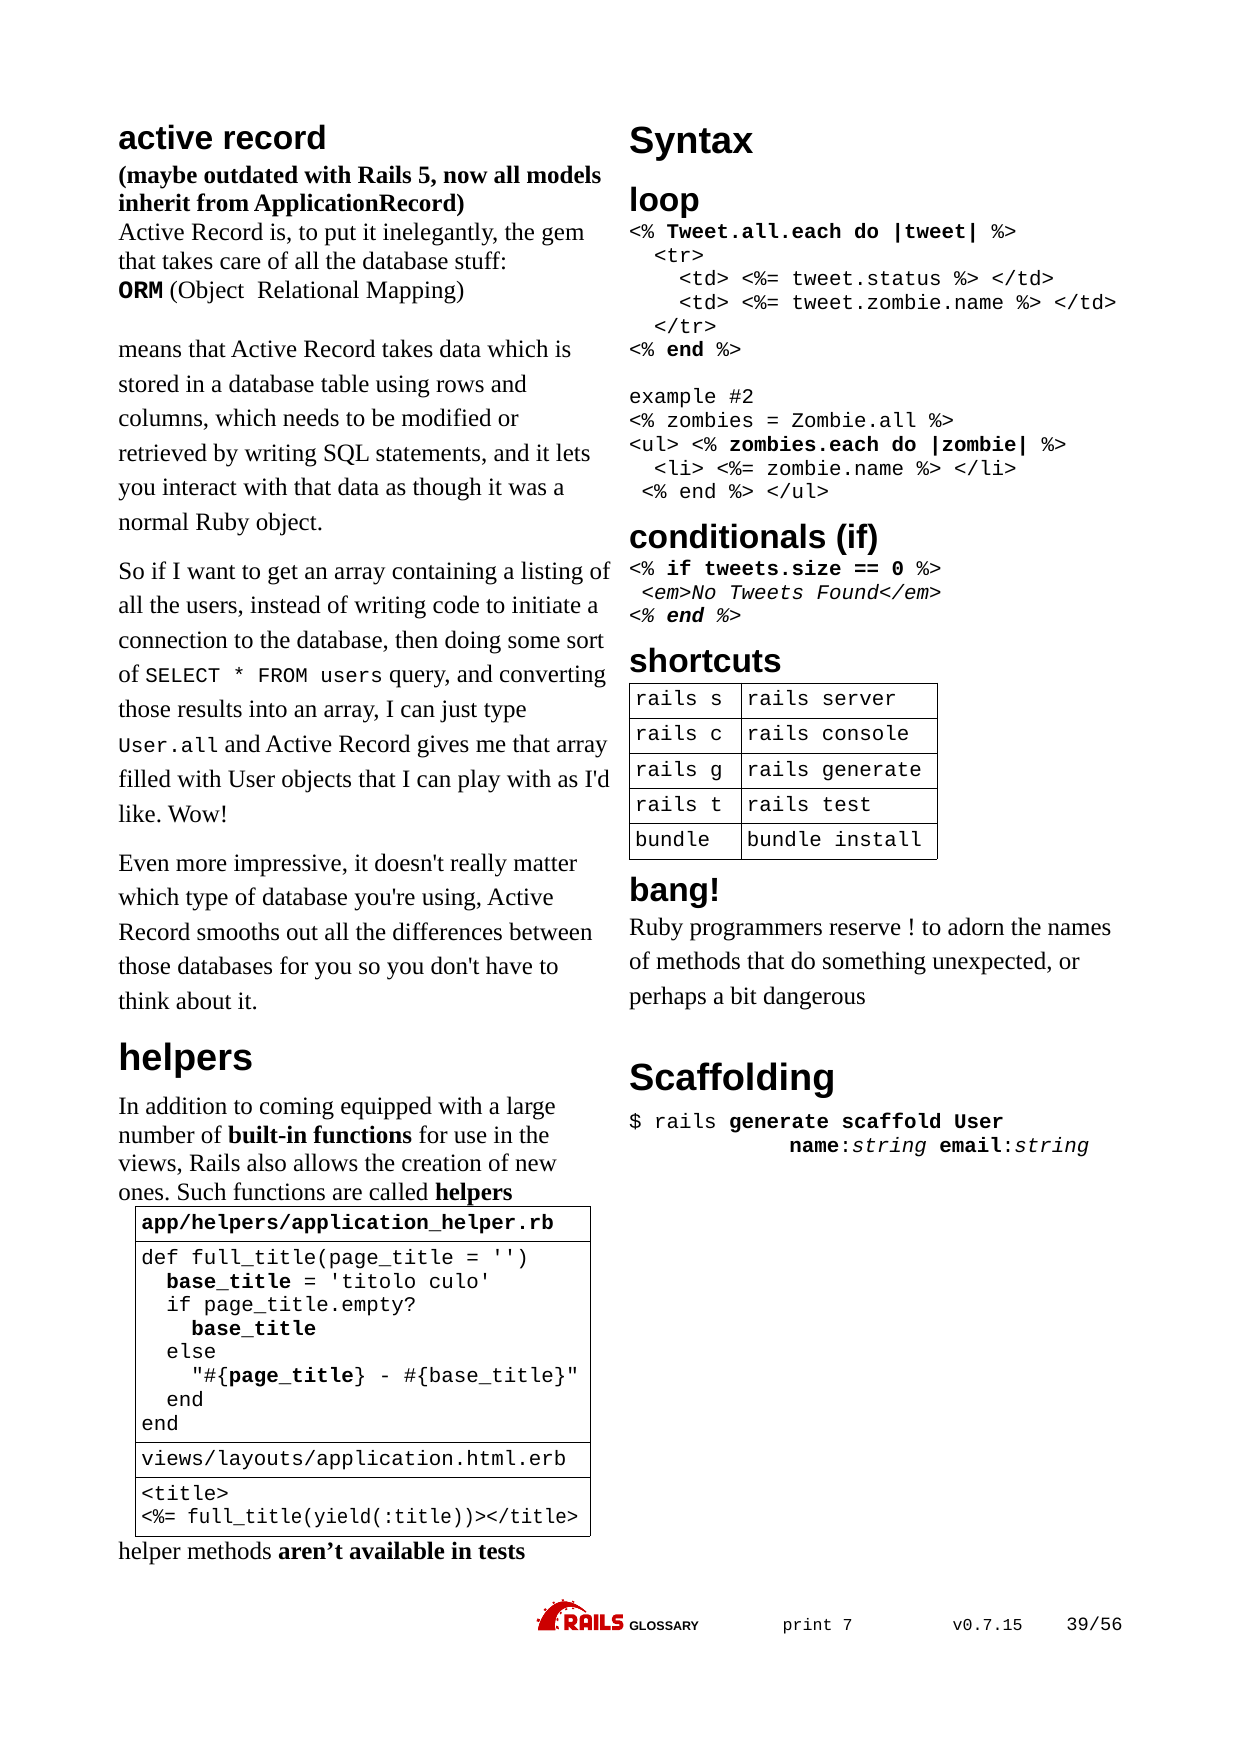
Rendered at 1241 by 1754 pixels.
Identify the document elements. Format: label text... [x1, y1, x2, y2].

text (maybe outdated with Rails 5, now all models inherit from ApplicationRecord) [118, 160, 611, 217]
table_cell <title> <%= full_title(yield(:title))></title> [136, 1478, 590, 1536]
table_header rails server [742, 684, 937, 718]
text In addition to coming equipped with a large number of built-in functions for use in the views, Rails also allows the creation of new ones. Such functions are called helpers [118, 1091, 611, 1206]
text <td> <%= tweet.zombie.name %> </td> [629, 292, 1122, 316]
text <td> <%= tweet.status %> </td> [629, 268, 1122, 292]
text name:string email:string [629, 1135, 1122, 1158]
table_cell rails c [630, 719, 741, 753]
subtitle Scaffolding [629, 1055, 1122, 1098]
table_header rails s [630, 684, 741, 718]
text Even more impressive, it doesn't really matter which type of database you're using, Active Record smooths out all the differences between those databases for you so you don't have to think about it. [118, 848, 611, 1014]
text <em>No Tweets Found</em> [629, 582, 1122, 605]
text helper methods aren’t available in tests [118, 1536, 611, 1565]
text ORM (Object Relational Mapping) [118, 275, 611, 306]
table_cell def full_title(page_title = '') base_title = 'titolo culo' if page_title.empty? base_title else "#{page_title} - #{base_title}" end end [136, 1242, 590, 1442]
text <% end %> [629, 605, 1122, 629]
table_cell rails test [742, 789, 937, 823]
table_cell views/layouts/application.html.erb [136, 1443, 590, 1477]
text <ul> <% zombies.each do |zombie| %> [629, 434, 1122, 457]
table_cell rails generate [742, 754, 937, 788]
subtitle helpers [118, 1035, 611, 1078]
subtitle bang! [629, 870, 1122, 909]
text <% zombies = Zombie.all %> [629, 410, 1122, 434]
subtitle active record [118, 118, 611, 157]
table_cell bundle [630, 824, 741, 858]
text <% Tweet.all.each do |tweet| %> [629, 221, 1122, 245]
text example #2 [629, 387, 1122, 410]
text </tr> [629, 316, 1122, 339]
text <% end %> </ul> [629, 481, 1122, 505]
text $ rails generate scaffold User [629, 1111, 1122, 1135]
subtitle conditionals (if) [629, 517, 1122, 555]
subtitle loop [629, 179, 1122, 218]
subtitle shortcuts [629, 641, 1122, 679]
table_cell rails console [742, 719, 937, 753]
text <% end %> [629, 339, 1122, 363]
table_cell rails t [630, 789, 741, 823]
table_cell rails g [630, 754, 741, 788]
subtitle Syntax [629, 118, 1122, 162]
table_header app/helpers/application_helper.rb [136, 1207, 590, 1241]
text So if I want to get an array containing a listing of all the users, instead of writing code to initiate a connection to the database, then doing some sort of SELECT * FROM users query, and converting those results into an array, I can just type User.all and Active Record gives me that array filled with User objects that I can play with as I'd like. Wow! [118, 556, 611, 827]
text <% if tweets.size == 0 %> [629, 558, 1122, 582]
text means that Active Record takes data which is stored in a database table using rows and columns, which needs to be modified or retrieved by writing SQL statements, and it lets you interact with that data as though it was a normal Ruby object. [118, 334, 611, 535]
table_cell bundle install [742, 824, 937, 858]
text <tr> [629, 245, 1122, 268]
text <li> <%= zombie.name %> </li> [629, 457, 1122, 481]
text Active Record is, to put it inelegantly, the gem that takes care of all the database stuff: [118, 217, 611, 275]
text Ruby programmers reserve ! to adorn the names of methods that do something unexpected, or perhaps a bit dangerous [629, 912, 1122, 1009]
